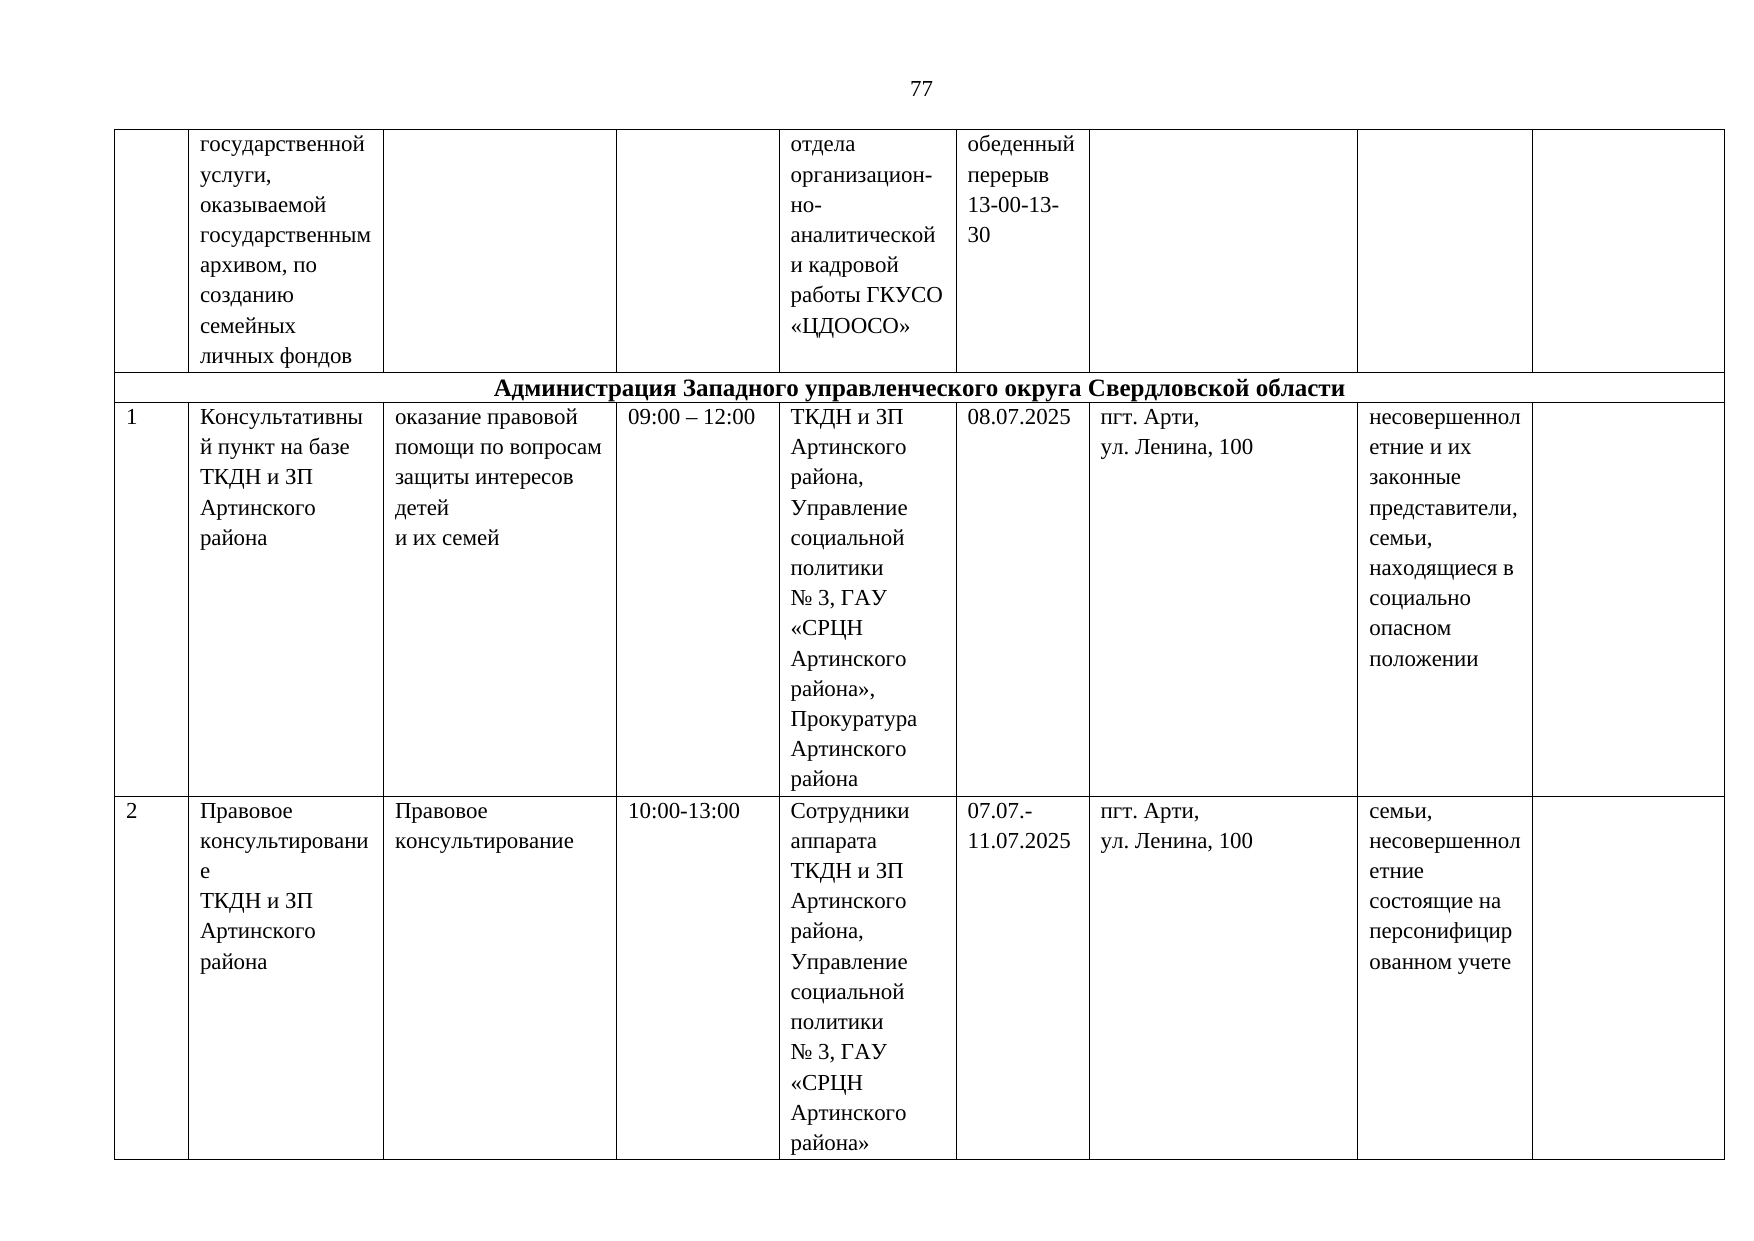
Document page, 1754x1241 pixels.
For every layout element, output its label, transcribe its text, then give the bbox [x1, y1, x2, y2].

table_cell [1090, 130, 1357, 372]
table_cell 10:00-13:00 [617, 797, 779, 1159]
table_cell 2 [115, 797, 188, 1159]
table_cell обеденный перерыв 13-00-13-30 [957, 130, 1089, 372]
table_cell Сотрудники аппарата ТКДН и ЗП Артинского района, Управление социальной политики № 3, ГАУ «СРЦН Артинского района» [780, 797, 956, 1159]
table_cell пгт. Арти, ул. Ленина, 100 [1090, 403, 1357, 796]
table_cell [1533, 403, 1724, 796]
table_cell семьи, несовершеннолетние состоящие на персонифицированном учете [1358, 797, 1532, 1159]
table_cell отдела организацион-но-аналитической и кадровой работы ГКУСО «ЦДООСО» [780, 130, 956, 372]
table_cell [115, 130, 188, 372]
table_cell [1533, 130, 1724, 372]
table_cell 09:00 – 12:00 [617, 403, 779, 796]
table_cell пгт. Арти, ул. Ленина, 100 [1090, 797, 1357, 1159]
table_cell государственной услуги, оказываемой государственным архивом, по созданию семейных личных фондов [189, 130, 383, 372]
table_cell 1 [115, 403, 188, 796]
table_cell [1358, 130, 1532, 372]
table_cell ТКДН и ЗП Артинского района, Управление социальной политики № 3, ГАУ «СРЦН Артинского района», Прокуратура Артинского района [780, 403, 956, 796]
table_cell Администрация Западного управленческого округа Свердловской области [115, 373, 1724, 402]
table_cell оказание правовой помощи по вопросам защиты интересов детей и их семей [384, 403, 616, 796]
table_cell 08.07.2025 [957, 403, 1089, 796]
table_cell [1533, 797, 1724, 1159]
table_cell Консультативный пункт на базе ТКДН и ЗП Артинского района [189, 403, 383, 796]
table_cell несовершеннолетние и их законные представители, семьи, находящиеся в социально опасном положении [1358, 403, 1532, 796]
table_cell [617, 130, 779, 372]
table_cell [384, 130, 616, 372]
table_cell 07.07.-11.07.2025 [957, 797, 1089, 1159]
table_cell Правовое консультирование ТКДН и ЗП Артинского района [189, 797, 383, 1159]
table_cell Правовое консультирование [384, 797, 616, 1159]
